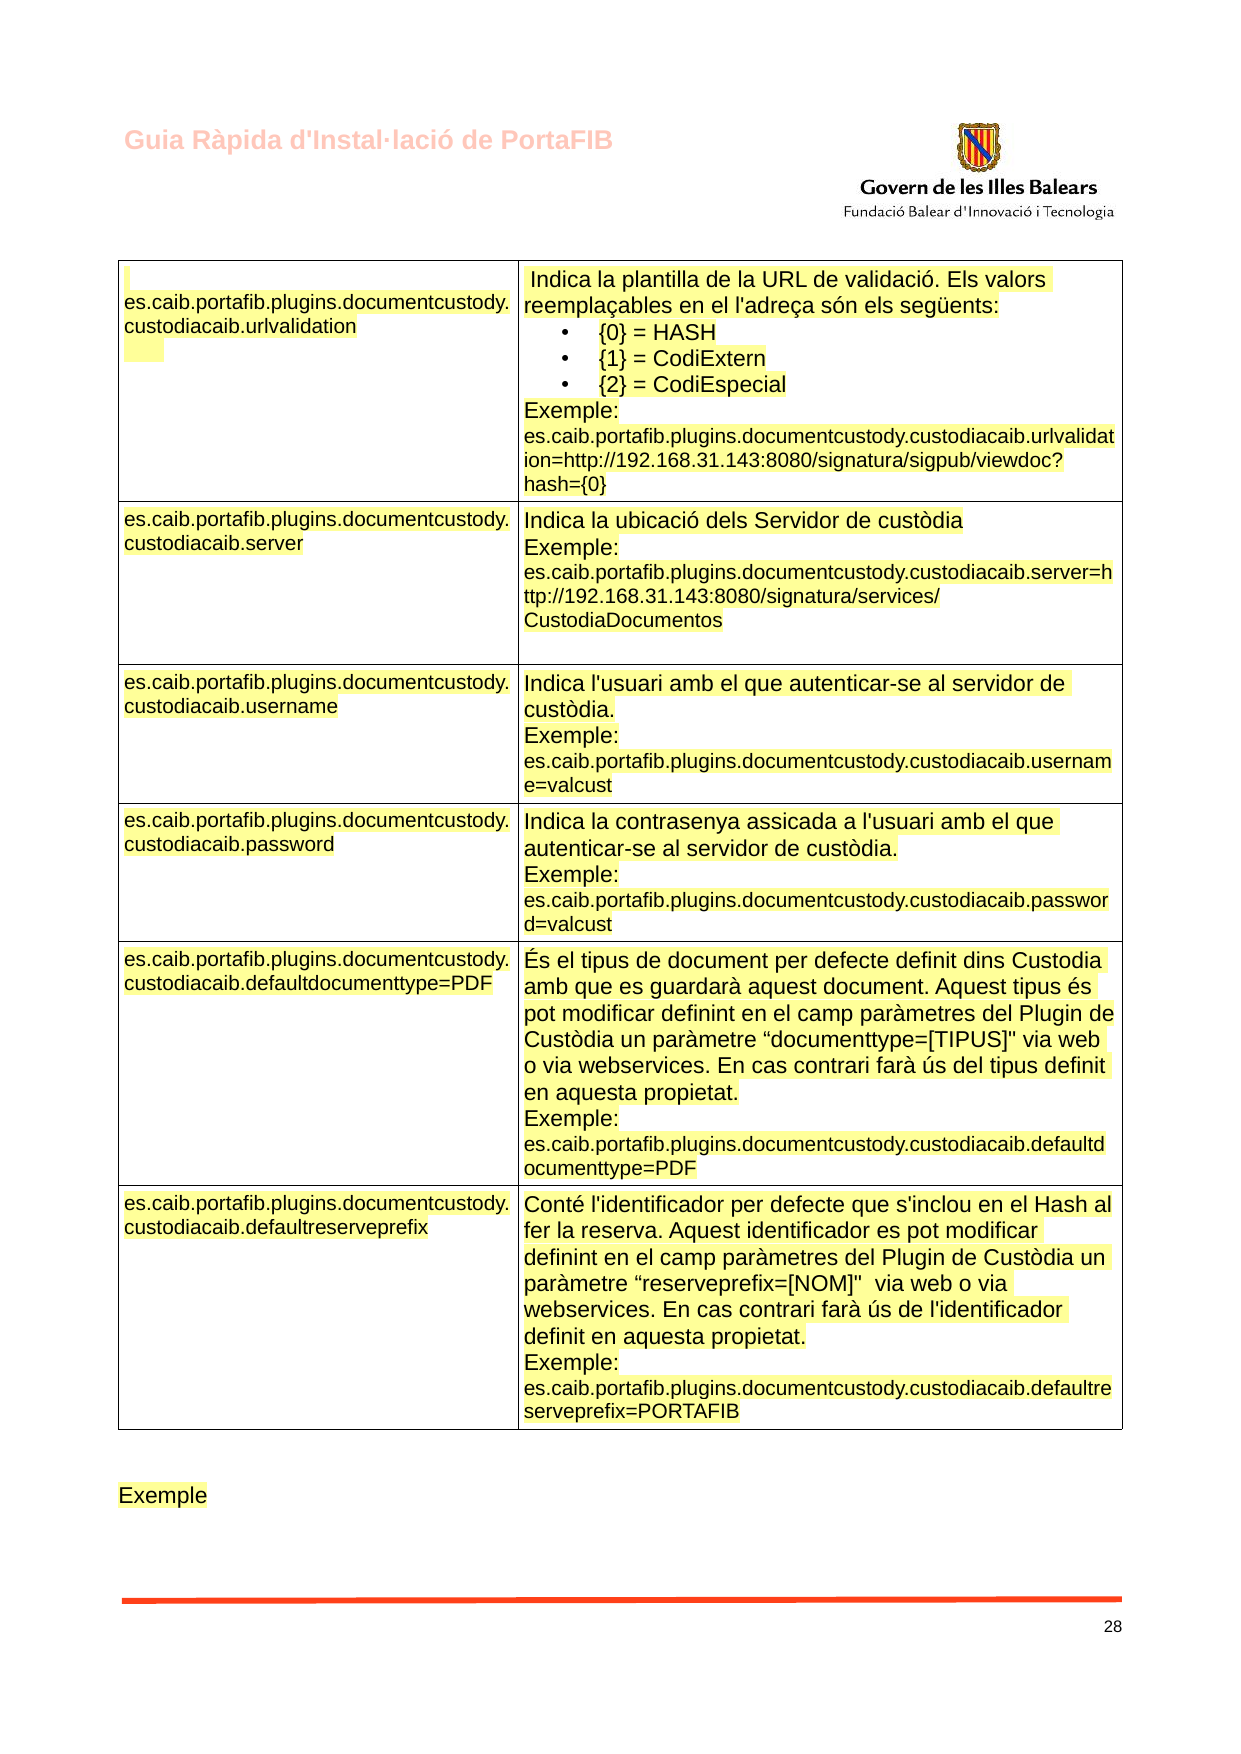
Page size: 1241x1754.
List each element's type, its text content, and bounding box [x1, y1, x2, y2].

table_cell es.caib.portafib.plugins.documentcustody.custodiacaib.defaultreserveprefix [119, 1186, 518, 1429]
table_cell es.caib.portafib.plugins.documentcustody.custodiacaib.username [119, 665, 518, 802]
table_cell es.caib.portafib.plugins.documentcustody.custodiacaib.server [119, 502, 518, 664]
table_cell Indica la ubicació dels Servidor de custòdia Exemple: es.caib.portafib.plugins.documentcustody.custodiacaib.server=http://192.168.31.143:8080/signatura/services/CustodiaDocumentos [519, 502, 1122, 664]
table_header Indica la plantilla de la URL de validació. Els valors reemplaçables en el l'adreça són els següents: {0} = HASH {1} = CodiExtern {2} = CodiEspecial Exemple: es.caib.portafib.plugins.documentcustody.custodiacaib.urlvalidation=http://192.168.31.143:8080/signatura/sigpub/viewdoc?hash={0} [519, 261, 1122, 501]
table_cell Indica la contrasenya assicada a l'usuari amb el que autenticar-se al servidor de custòdia. Exemple: es.caib.portafib.plugins.documentcustody.custodiacaib.password=valcust [519, 804, 1122, 941]
table_cell És el tipus de document per defecte definit dins Custodia amb que es guardarà aquest document. Aquest tipus és pot modificar definint en el camp paràmetres del Plugin de Custòdia un paràmetre “documenttype=[TIPUS]" via web o via webservices. En cas contrari farà ús del tipus definit en aquesta propietat. Exemple: es.caib.portafib.plugins.documentcustody.custodiacaib.defaultdocumenttype=PDF [519, 942, 1122, 1185]
picture [840, 123, 1117, 220]
text Exemple [118, 1482, 1122, 1508]
table_header es.caib.portafib.plugins.documentcustody.custodiacaib.urlvalidation [119, 261, 518, 501]
table_cell Conté l'identificador per defecte que s'inclou en el Hash al fer la reserva. Aquest identificador es pot modificar definint en el camp paràmetres del Plugin de Custòdia un paràmetre “reserveprefix=[NOM]" via web o via webservices. En cas contrari farà ús de l'identificador definit en aquesta propietat. Exemple: es.caib.portafib.plugins.documentcustody.custodiacaib.defaultreserveprefix=PORTAFIB [519, 1186, 1122, 1429]
table_cell Indica l'usuari amb el que autenticar-se al servidor de custòdia. Exemple: es.caib.portafib.plugins.documentcustody.custodiacaib.username=valcust [519, 665, 1122, 802]
table_cell es.caib.portafib.plugins.documentcustody.custodiacaib.defaultdocumenttype=PDF [119, 942, 518, 1185]
table_cell es.caib.portafib.plugins.documentcustody.custodiacaib.password [119, 804, 518, 941]
